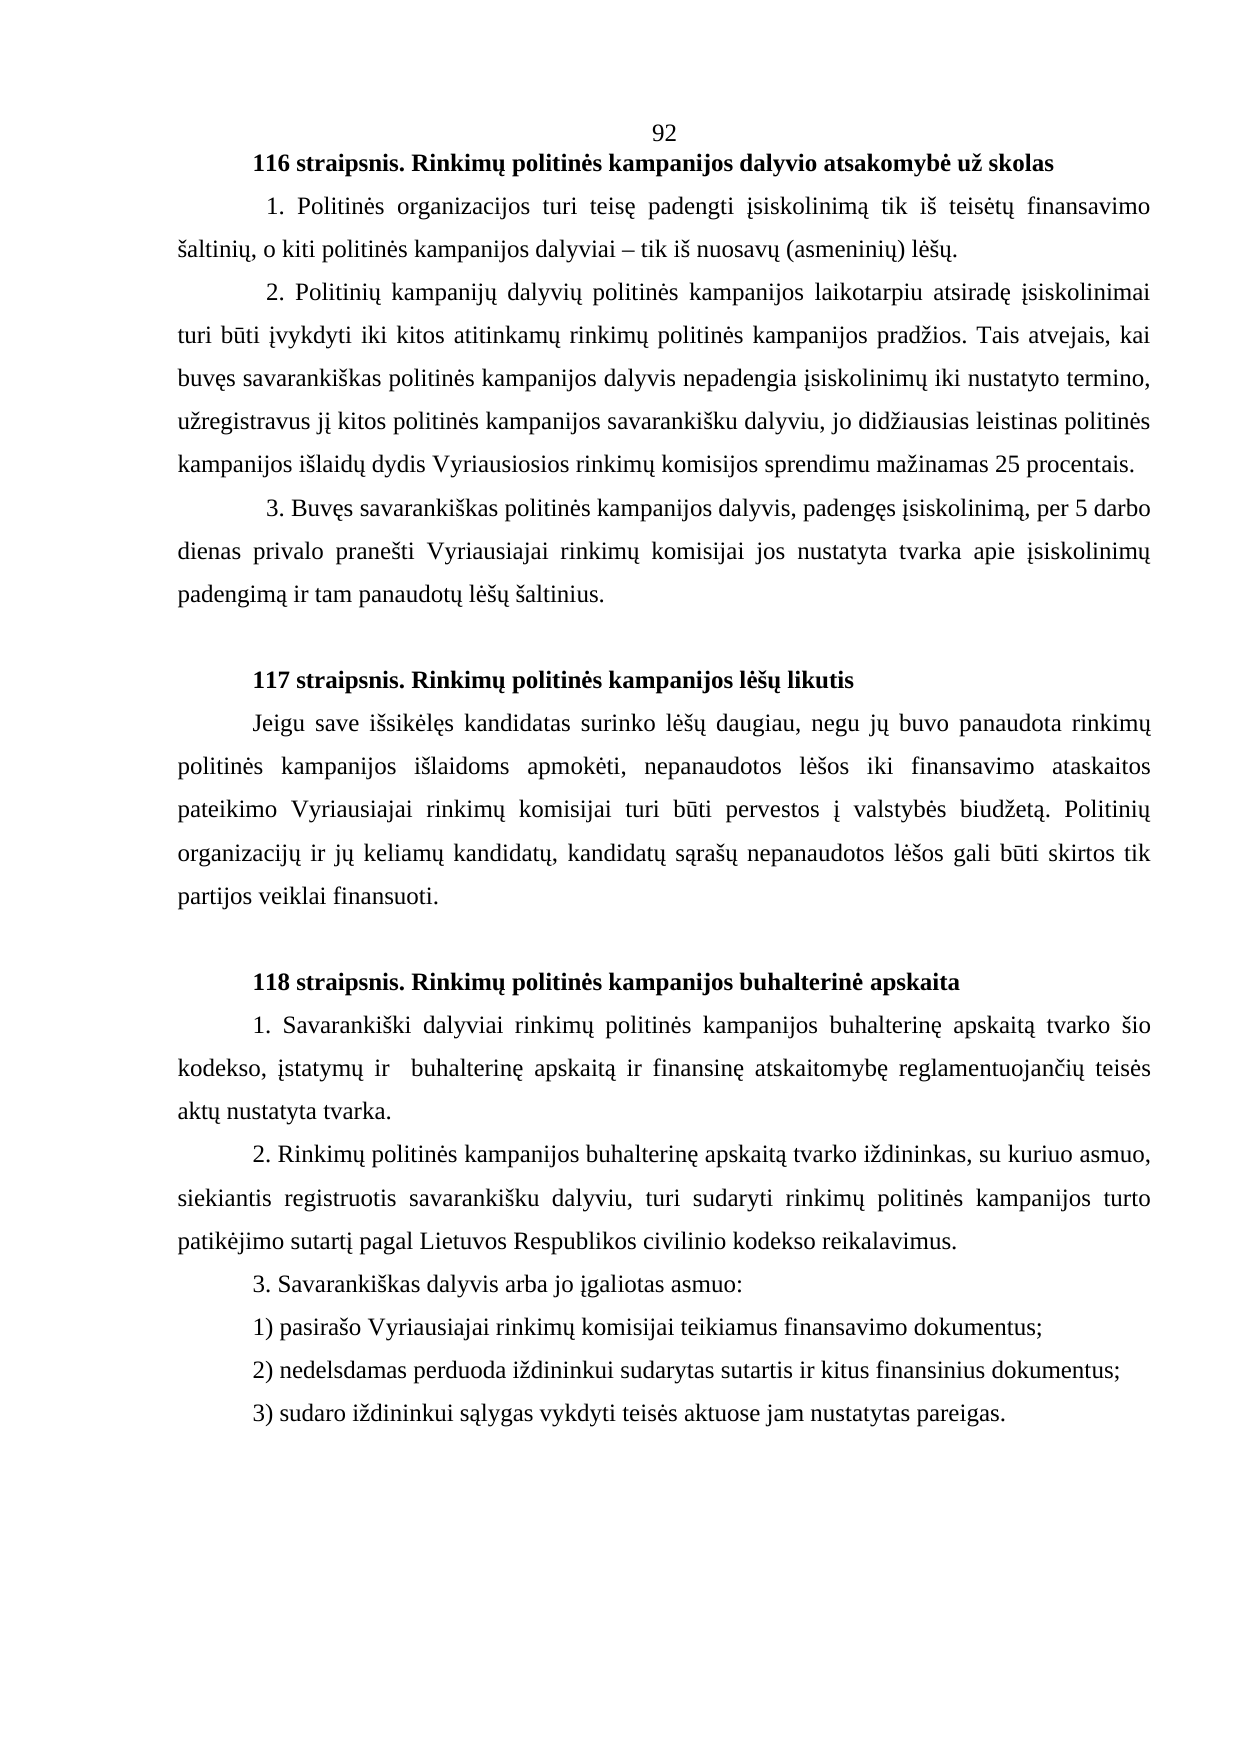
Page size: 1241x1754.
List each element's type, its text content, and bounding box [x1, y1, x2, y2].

text 1) pasirašo Vyriausiajai rinkimų komisijai teikiamus finansavimo dokumentus; [177, 1312, 1152, 1341]
text 2. Politinių kampanijų dalyvių politinės kampanijos laikotarpiu atsiradę įsiskolinimai turi būti įvykdyti iki kitos atitinkamų rinkimų politinės kampanijos pradžios. Tais atvejais, kai buvęs savarankiškas politinės kampanijos dalyvis nepadengia įsiskolinimų iki nustatyto termino, užregistravus jį kitos politinės kampanijos savarankišku dalyviu, jo didžiausias leistinas politinės kampanijos išlaidų dydis Vyriausiosios rinkimų komisijos sprendimu mažinamas 25 procentais. [177, 277, 1152, 478]
subtitle 116 straipsnis. Rinkimų politinės kampanijos dalyvio atsakomybė už skolas [177, 148, 1152, 176]
subtitle 118 straipsnis. Rinkimų politinės kampanijos buhalterinė apskaita [177, 967, 1152, 996]
text 3. Savarankiškas dalyvis arba jo įgaliotas asmuo: [177, 1269, 1152, 1298]
text 1. Savarankiški dalyviai rinkimų politinės kampanijos buhalterinę apskaitą tvarko šio kodekso, įstatymų ir buhalterinę apskaitą ir finansinę atskaitomybę reglamentuojančių teisės aktų nustatyta tvarka. [177, 1010, 1152, 1125]
text 2. Rinkimų politinės kampanijos buhalterinę apskaitą tvarko iždininkas, su kuriuo asmuo, siekiantis registruotis savarankišku dalyviu, turi sudaryti rinkimų politinės kampanijos turto patikėjimo sutartį pagal Lietuvos Respublikos civilinio kodekso reikalavimus. [177, 1139, 1152, 1254]
text Jeigu save išsikėlęs kandidatas surinko lėšų daugiau, negu jų buvo panaudota rinkimų politinės kampanijos išlaidoms apmokėti, nepanaudotos lėšos iki finansavimo ataskaitos pateikimo Vyriausiajai rinkimų komisijai turi būti pervestos į valstybės biudžetą. Politinių organizacijų ir jų keliamų kandidatų, kandidatų sąrašų nepanaudotos lėšos gali būti skirtos tik partijos veiklai finansuoti. [177, 708, 1152, 909]
subtitle 117 straipsnis. Rinkimų politinės kampanijos lėšų likutis [177, 665, 1152, 694]
text 2) nedelsdamas perduoda iždininkui sudarytas sutartis ir kitus finansinius dokumentus; [177, 1355, 1152, 1384]
text 3) sudaro iždininkui sąlygas vykdyti teisės aktuose jam nustatytas pareigas. [177, 1398, 1152, 1427]
text 3. Buvęs savarankiškas politinės kampanijos dalyvis, padengęs įsiskolinimą, per 5 darbo dienas privalo pranešti Vyriausiajai rinkimų komisijai jos nustatyta tvarka apie įsiskolinimų padengimą ir tam panaudotų lėšų šaltinius. [177, 493, 1152, 608]
text 1. Politinės organizacijos turi teisę padengti įsiskolinimą tik iš teisėtų finansavimo šaltinių, o kiti politinės kampanijos dalyviai – tik iš nuosavų (asmeninių) lėšų. [177, 191, 1152, 263]
